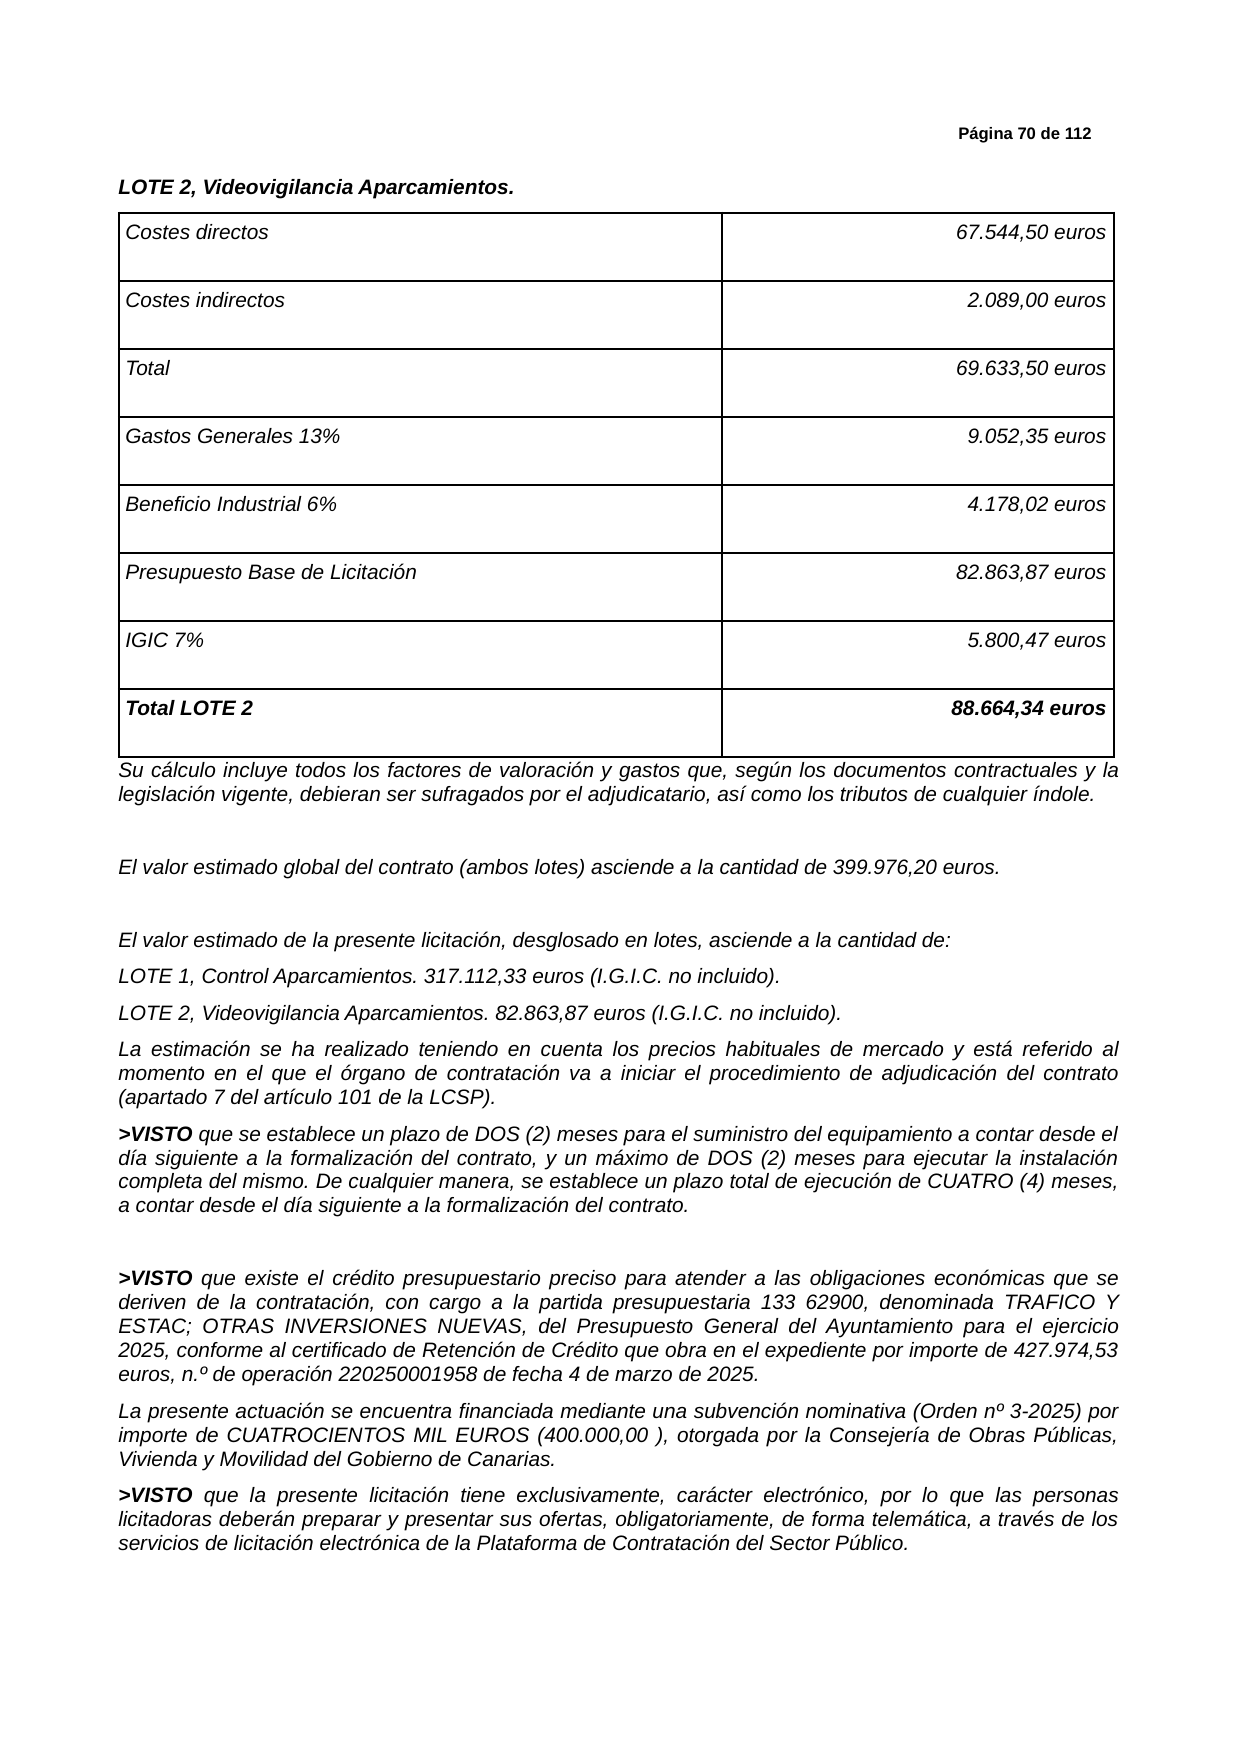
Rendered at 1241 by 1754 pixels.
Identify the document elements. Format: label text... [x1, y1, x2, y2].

table_cell 2.089,00 euros [723, 282, 1113, 348]
table_cell 4.178,02 euros [723, 486, 1113, 552]
table_cell Gastos Generales 13% [120, 418, 721, 484]
text Su cálculo incluye todos los factores de valoración y gastos que, según los documentos contractuales y la legislación vigente, debieran ser sufragados por el adjudicatario, así como los tributos de cualquier índole. [118, 758, 1122, 806]
table_header 67.544,50 euros [723, 214, 1113, 279]
text LOTE 2, Videovigilancia Aparcamientos. 82.863,87 euros (I.G.I.C. no incluido). [118, 1001, 1122, 1024]
text >VISTO que se establece un plazo de DOS (2) meses para el suministro del equipamiento a contar desde el día siguiente a la formalización del contrato, y un máximo de DOS (2) meses para ejecutar la instalación completa del mismo. De cualquier manera, se establece un plazo total de ejecución de CUATRO (4) meses, a contar desde el día siguiente a la formalización del contrato. [118, 1121, 1122, 1217]
text El valor estimado de la presente licitación, desglosado en lotes, asciende a la cantidad de: [118, 928, 1122, 952]
table_header Costes directos [120, 214, 721, 279]
table_cell 5.800,47 euros [723, 622, 1113, 688]
text La presente actuación se encuentra financiada mediante una subvención nominativa (Orden nº 3-2025) por importe de CUATROCIENTOS MIL EUROS (400.000,00 ), otorgada por la Consejería de Obras Públicas, Vivienda y Movilidad del Gobierno de Canarias. [118, 1398, 1122, 1470]
table_cell Costes indirectos [120, 282, 721, 348]
text LOTE 1, Control Aparcamientos. 317.112,33 euros (I.G.I.C. no incluido). [118, 964, 1122, 988]
table_cell Presupuesto Base de Licitación [120, 554, 721, 620]
text >VISTO que existe el crédito presupuestario preciso para atender a las obligaciones económicas que se deriven de la contratación, con cargo a la partida presupuestaria 133 62900, denominada TRAFICO Y ESTAC; OTRAS INVERSIONES NUEVAS, del Presupuesto General del Ayuntamiento para el ejercicio 2025, conforme al certificado de Retención de Crédito que obra en el expediente por importe de 427.974,53 euros, n.º de operación 220250001958 de fecha 4 de marzo de 2025. [118, 1266, 1122, 1386]
table_cell Total [120, 350, 721, 416]
table_cell 69.633,50 euros [723, 350, 1113, 416]
text La estimación se ha realizado teniendo en cuenta los precios habituales de mercado y está referido al momento en el que el órgano de contratación va a iniciar el procedimiento de adjudicación del contrato (apartado 7 del artículo 101 de la LCSP). [118, 1037, 1122, 1109]
table_cell Beneficio Industrial 6% [120, 486, 721, 552]
text LOTE 2, Videovigilancia Aparcamientos. [118, 175, 1122, 199]
table_cell 88.664,34 euros [723, 690, 1113, 756]
table_cell 82.863,87 euros [723, 554, 1113, 620]
table_cell 9.052,35 euros [723, 418, 1113, 484]
text >VISTO que la presente licitación tiene exclusivamente, carácter electrónico, por lo que las personas licitadoras deberán preparar y presentar sus ofertas, obligatoriamente, de forma telemática, a través de los servicios de licitación electrónica de la Plataforma de Contratación del Sector Público. [118, 1483, 1122, 1555]
text El valor estimado global del contrato (ambos lotes) asciende a la cantidad de 399.976,20 euros. [118, 855, 1122, 879]
table_cell Total LOTE 2 [120, 690, 721, 756]
table_cell IGIC 7% [120, 622, 721, 688]
